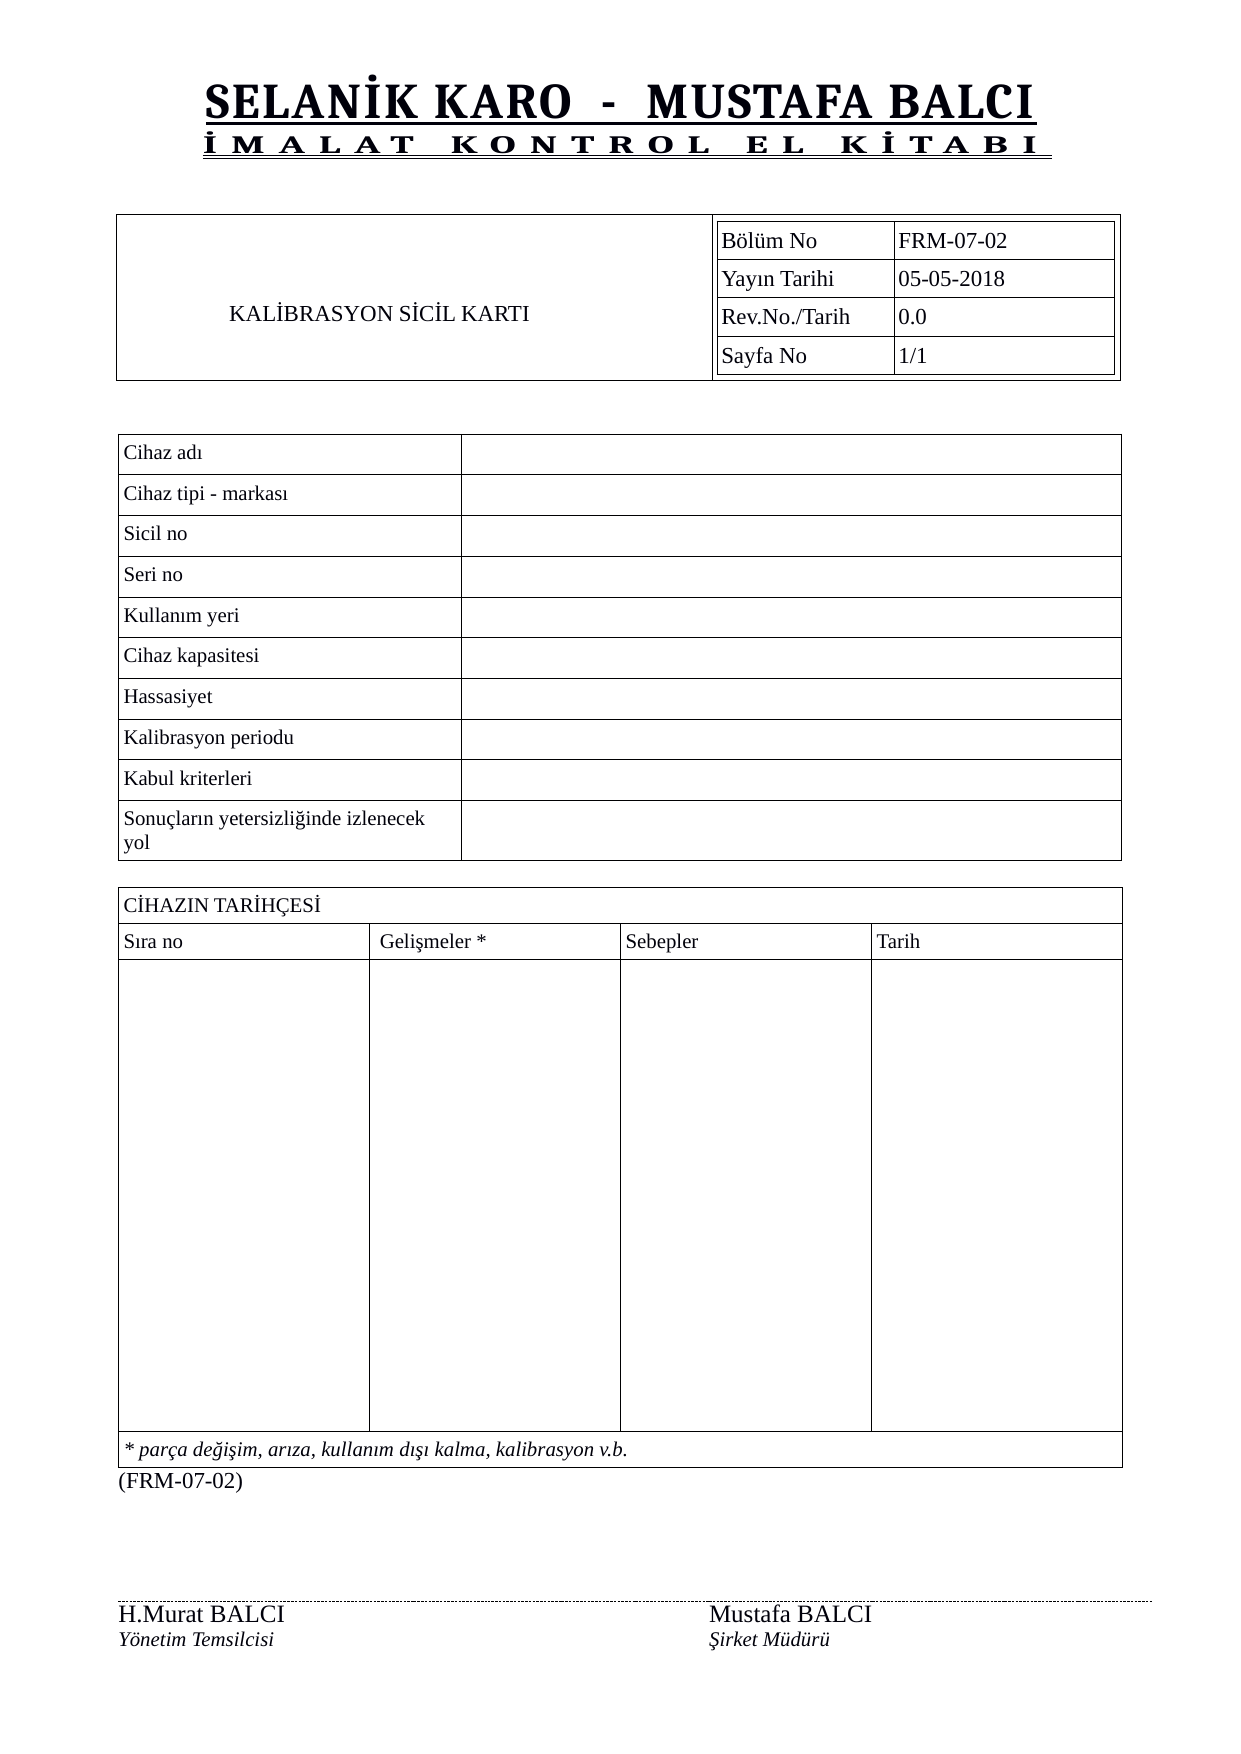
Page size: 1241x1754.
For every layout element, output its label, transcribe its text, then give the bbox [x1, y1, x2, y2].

table_cell [462, 801, 1121, 860]
table_header Cihaz adı [119, 435, 461, 474]
table_cell [872, 960, 1122, 1431]
table_header Bölüm No [718, 222, 894, 259]
table_cell Sıra no [119, 924, 369, 959]
table_cell [462, 720, 1121, 759]
table_cell Sonuçların yetersizliğinde izlenecek yol [119, 801, 461, 860]
table_cell 05-05-2018 [895, 260, 1114, 297]
table_cell [370, 960, 620, 1431]
table_cell 1/1 [895, 337, 1114, 374]
table_cell 0.0 [895, 298, 1114, 336]
table_cell [462, 516, 1121, 556]
table_cell [621, 960, 871, 1431]
table_cell Sicil no [119, 516, 461, 556]
table_cell Cihaz tipi - markası [119, 475, 461, 515]
table_cell [462, 557, 1121, 596]
table_cell Hassasiyet [119, 679, 461, 718]
text (FRM-07-02) [118, 1468, 1122, 1494]
table_header [462, 435, 1121, 474]
table_cell Sebepler [621, 924, 871, 959]
table_cell Seri no [119, 557, 461, 596]
table_cell Kullanım yeri [119, 598, 461, 637]
table_cell Kabul kriterleri [119, 760, 461, 800]
table_cell Yayın Tarihi [718, 260, 894, 297]
table_header [713, 215, 1120, 380]
table_cell Cihaz kapasitesi [119, 638, 461, 678]
table_cell Tarih [872, 924, 1122, 959]
table_cell [462, 598, 1121, 637]
table_header KALİBRASYON SİCİL KARTI [117, 215, 712, 380]
table_cell [119, 960, 369, 1431]
table_cell Kalibrasyon periodu [119, 720, 461, 759]
table_header FRM-07-02 [895, 222, 1114, 259]
table_cell [462, 475, 1121, 515]
table_cell Gelişmeler * [370, 924, 620, 959]
table_cell * parça değişim, arıza, kullanım dışı kalma, kalibrasyon v.b. [119, 1432, 1122, 1467]
table_cell Sayfa No [718, 337, 894, 374]
table_header CİHAZIN TARİHÇESİ [119, 888, 1122, 923]
table_cell [462, 638, 1121, 678]
table_cell [462, 679, 1121, 718]
table_cell [462, 760, 1121, 800]
table_cell Rev.No./Tarih [718, 298, 894, 336]
